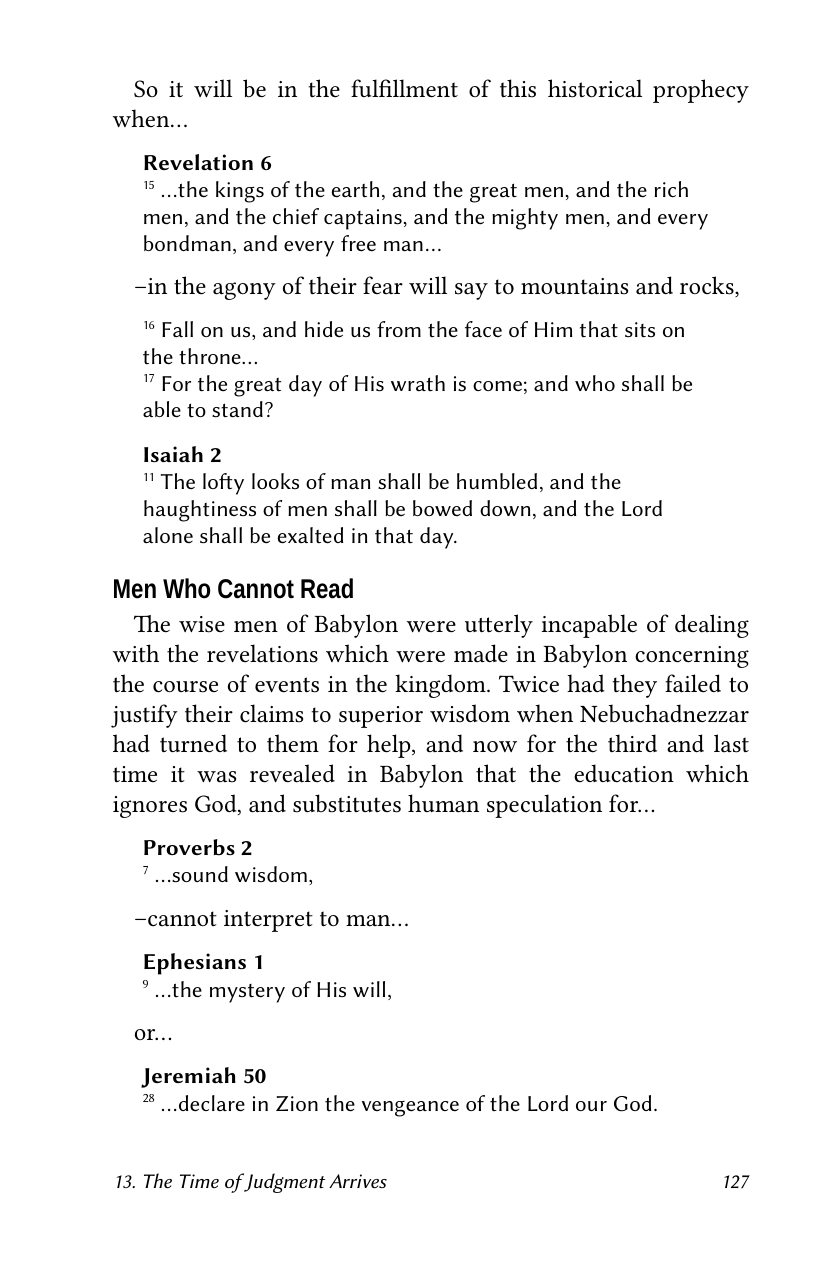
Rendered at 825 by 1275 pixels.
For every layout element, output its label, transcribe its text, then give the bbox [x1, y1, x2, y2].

text Jeremiah 50 [142, 1063, 750, 1089]
text 9 ...the mystery of His will, [142, 977, 720, 1003]
text 28 ...declare in Zion the vengeance of the Lord our God. [142, 1091, 720, 1117]
text 11 The lofty looks of man shall be humbled, and the haughtiness of men shall be bowed down, and the Lord alone shall be exalted in that day. [142, 469, 720, 549]
text 7 ...sound wisdom, [142, 862, 720, 888]
text So it will be in the fulfillment of this historical prophecy when… [112, 75, 750, 133]
text –cannot interpret to man… [112, 904, 750, 933]
text –in the agony of their fear will say to mountains and rocks, [112, 272, 750, 301]
text Isaiah 2 [142, 442, 750, 468]
text Revelation 6 [142, 150, 750, 176]
text Ephesians 1 [142, 949, 750, 975]
text 17 For the great day of His wrath is come; and who shall be able to stand? [142, 371, 720, 423]
text 15 ...the kings of the earth, and the great men, and the rich men, and the chief captains, and the mighty men, and every bondman, and every free man… [142, 177, 720, 257]
text The wise men of Babylon were utterly incapable of dealing with the revelations which were made in Babylon concerning the course of events in the kingdom. Twice had they failed to justify their claims to superior wisdom when Nebuchadnezzar had turned to them for help, and now for the third and last time it was revealed in Babylon that the education which ignores God, and substitutes human speculation for… [112, 611, 750, 818]
subtitle Men Who Cannot Read [112, 573, 750, 604]
text or… [112, 1018, 750, 1047]
text Proverbs 2 [142, 835, 750, 861]
text 16 Fall on us, and hide us from the face of Him that sits on the throne… [142, 317, 720, 370]
